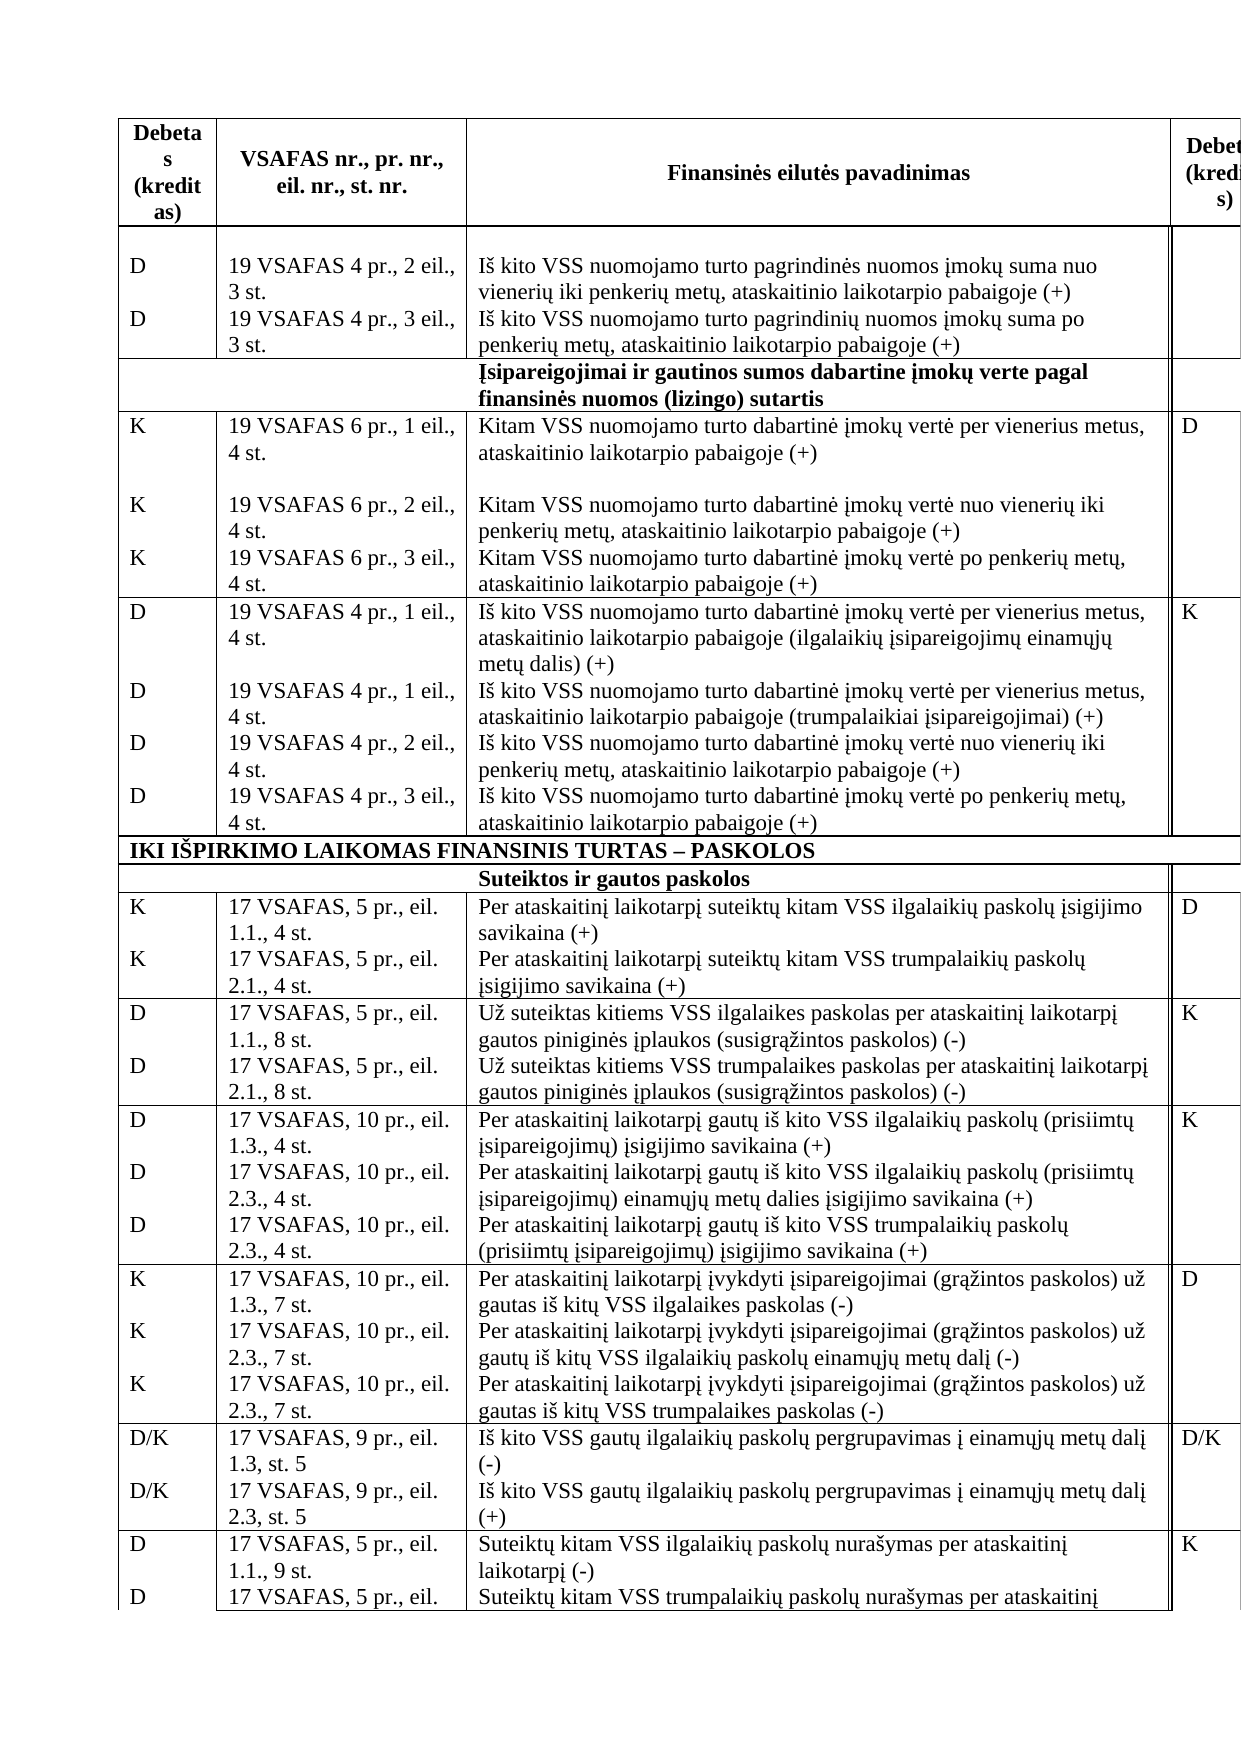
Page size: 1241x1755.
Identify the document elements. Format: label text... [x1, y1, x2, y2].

table_cell D/K [1173, 1424, 1240, 1477]
table_cell 19 VSAFAS 4 pr., 3 eil., 4 st. [217, 782, 466, 835]
table_header Debetas (kreditas) [1171, 119, 1240, 224]
table_cell [1173, 1583, 1240, 1609]
table_cell [1173, 1159, 1240, 1211]
table_cell Suteiktų kitam VSS ilgalaikių paskolų nurašymas per ataskaitinį laikotarpį (-) [467, 1531, 1168, 1583]
table_cell D [119, 1106, 216, 1158]
table_cell Per ataskaitinį laikotarpį suteiktų kitam VSS trumpalaikių paskolų įsigijimo savikaina (+) [467, 946, 1168, 998]
table_cell K [1173, 1106, 1240, 1158]
table_cell [1173, 782, 1240, 835]
table_cell Iš kito VSS nuomojamo turto pagrindinių nuomos įmokų suma po penkerių metų, ataskaitinio laikotarpio pabaigoje (+) [467, 305, 1168, 357]
table_cell 19 VSAFAS 4 pr., 1 eil., 4 st. [217, 677, 466, 729]
table_cell K [119, 946, 216, 998]
table_cell D/K [119, 1424, 216, 1477]
table_cell Kitam VSS nuomojamo turto dabartinė įmokų vertė po penkerių metų, ataskaitinio laikotarpio pabaigoje (+) [467, 544, 1168, 597]
table_cell D [119, 598, 216, 677]
table_cell 17 VSAFAS, 5 pr., eil. 1.1., 8 st. [217, 999, 466, 1052]
table_cell K [119, 1370, 216, 1423]
table_header Debetas (kreditas) [119, 119, 216, 224]
table_cell 19 VSAFAS 6 pr., 2 eil., 4 st. [217, 491, 466, 544]
table_cell Per ataskaitinį laikotarpį gautų iš kito VSS trumpalaikių paskolų (prisiimtų įsipareigojimų) įsigijimo savikaina (+) [467, 1211, 1168, 1264]
table_cell 17 VSAFAS, 10 pr., eil. 2.3., 7 st. [217, 1318, 466, 1370]
table_cell Iš kito VSS nuomojamo turto dabartinė įmokų vertė per vienerius metus, ataskaitinio laikotarpio pabaigoje (ilgalaikių įsipareigojimų einamųjų metų dalis) (+) [467, 598, 1168, 677]
table_cell D [119, 782, 216, 835]
table_cell Per ataskaitinį laikotarpį įvykdyti įsipareigojimai (grąžintos paskolos) už gautas iš kitų VSS ilgalaikes paskolas (-) [467, 1265, 1168, 1318]
table_cell 17 VSAFAS, 10 pr., eil. 2.3., 4 st. [217, 1159, 466, 1211]
table_cell D [1173, 412, 1240, 491]
table_cell 19 VSAFAS 6 pr., 3 eil., 4 st. [217, 544, 466, 597]
table_cell Per ataskaitinį laikotarpį įvykdyti įsipareigojimai (grąžintos paskolos) už gautas iš kitų VSS trumpalaikes paskolas (-) [467, 1370, 1168, 1423]
table_cell Per ataskaitinį laikotarpį įvykdyti įsipareigojimai (grąžintos paskolos) už gautų iš kitų VSS ilgalaikių paskolų einamųjų metų dalį (-) [467, 1318, 1168, 1370]
table_cell [1173, 359, 1240, 411]
table_cell K [119, 893, 216, 946]
table_cell Per ataskaitinį laikotarpį gautų iš kito VSS ilgalaikių paskolų (prisiimtų įsipareigojimų) einamųjų metų dalies įsigijimo savikaina (+) [467, 1159, 1168, 1211]
table_cell D [119, 1159, 216, 1211]
table_cell 17 VSAFAS, 5 pr., eil. 2.1., 4 st. [217, 946, 466, 998]
table_cell [1173, 1052, 1240, 1105]
table_cell D [119, 677, 216, 729]
table_cell 17 VSAFAS, 5 pr., eil. [217, 1583, 466, 1609]
table_cell Iš kito VSS nuomojamo turto pagrindinės nuomos įmokų suma nuo vienerių iki penkerių metų, ataskaitinio laikotarpio pabaigoje (+) [467, 252, 1168, 305]
table_cell K [119, 491, 216, 544]
table_cell K [119, 412, 216, 491]
table_cell [1173, 1477, 1240, 1529]
table_cell D [1173, 1265, 1240, 1318]
table_cell [119, 227, 216, 252]
table_cell D [119, 252, 216, 305]
table_cell [217, 227, 466, 252]
table_cell 17 VSAFAS, 9 pr., eil. 1.3, st. 5 [217, 1424, 466, 1477]
table_cell 17 VSAFAS, 10 pr., eil. 1.3., 4 st. [217, 1106, 466, 1158]
table_cell [1173, 677, 1240, 729]
table_cell 17 VSAFAS, 10 pr., eil. 2.3., 4 st. [217, 1211, 466, 1264]
table_cell D [119, 999, 216, 1052]
table_cell IKI IŠPIRKIMO LAIKOMAS FINANSINIS TURTAS – PASKOLOS [119, 837, 1240, 863]
table_cell D [119, 1052, 216, 1105]
table_cell D [1173, 893, 1240, 946]
table_cell 17 VSAFAS, 10 pr., eil. 1.3., 7 st. [217, 1265, 466, 1318]
table_cell [1173, 544, 1240, 597]
table_cell [119, 865, 217, 892]
table_header Finansinės eilutės pavadinimas [467, 119, 1170, 224]
table_cell D [119, 730, 216, 782]
table_cell 19 VSAFAS 4 pr., 2 eil., 4 st. [217, 730, 466, 782]
table_cell 19 VSAFAS 4 pr., 1 eil., 4 st. [217, 598, 466, 677]
table_cell 19 VSAFAS 4 pr., 2 eil., 3 st. [217, 252, 466, 305]
table_cell [119, 359, 217, 411]
table_cell Per ataskaitinį laikotarpį suteiktų kitam VSS ilgalaikių paskolų įsigijimo savikaina (+) [467, 893, 1168, 946]
table_cell Iš kito VSS nuomojamo turto dabartinė įmokų vertė po penkerių metų, ataskaitinio laikotarpio pabaigoje (+) [467, 782, 1168, 835]
table_cell D/K [119, 1477, 216, 1529]
table_cell Iš kito VSS gautų ilgalaikių paskolų pergrupavimas į einamųjų metų dalį (-) [467, 1424, 1168, 1477]
table_cell Už suteiktas kitiems VSS trumpalaikes paskolas per ataskaitinį laikotarpį gautos piniginės įplaukos (susigrąžintos paskolos) (-) [467, 1052, 1168, 1105]
table_cell D [119, 1211, 216, 1264]
table_cell [1173, 865, 1240, 892]
table_cell Kitam VSS nuomojamo turto dabartinė įmokų vertė nuo vienerių iki penkerių metų, ataskaitinio laikotarpio pabaigoje (+) [467, 491, 1168, 544]
table_cell 19 VSAFAS 4 pr., 3 eil., 3 st. [217, 305, 466, 357]
table_cell K [119, 1265, 216, 1318]
table_cell [1173, 491, 1240, 544]
table_cell Įsipareigojimai ir gautinos sumos dabartine įmokų verte pagal finansinės nuomos (lizingo) sutartis [467, 359, 1168, 411]
table_cell [1173, 1370, 1240, 1423]
table_cell Per ataskaitinį laikotarpį gautų iš kito VSS ilgalaikių paskolų (prisiimtų įsipareigojimų) įsigijimo savikaina (+) [467, 1106, 1168, 1158]
table_cell 17 VSAFAS, 9 pr., eil. 2.3, st. 5 [217, 1477, 466, 1529]
table_cell Suteiktų kitam VSS trumpalaikių paskolų nurašymas per ataskaitinį [467, 1583, 1168, 1609]
table_cell K [119, 544, 216, 597]
table_cell [1173, 252, 1240, 305]
table_cell K [1173, 999, 1240, 1052]
table_cell D [119, 1583, 216, 1609]
table_cell Iš kito VSS nuomojamo turto dabartinė įmokų vertė per vienerius metus, ataskaitinio laikotarpio pabaigoje (trumpalaikiai įsipareigojimai) (+) [467, 677, 1168, 729]
table_cell 17 VSAFAS, 5 pr., eil. 2.1., 8 st. [217, 1052, 466, 1105]
table_cell 17 VSAFAS, 5 pr., eil. 1.1., 4 st. [217, 893, 466, 946]
table_cell [1173, 227, 1240, 252]
table_header VSAFAS nr., pr. nr., eil. nr., st. nr. [217, 119, 466, 224]
table_cell [467, 227, 1168, 252]
table_cell K [1173, 1531, 1240, 1583]
table_cell 17 VSAFAS, 10 pr., eil. 2.3., 7 st. [217, 1370, 466, 1423]
table_cell D [119, 305, 216, 357]
table_cell [217, 359, 467, 411]
table_cell Suteiktos ir gautos paskolos [467, 865, 1168, 892]
table_cell Iš kito VSS nuomojamo turto dabartinė įmokų vertė nuo vienerių iki penkerių metų, ataskaitinio laikotarpio pabaigoje (+) [467, 730, 1168, 782]
table_cell [1173, 1318, 1240, 1370]
table_cell 19 VSAFAS 6 pr., 1 eil., 4 st. [217, 412, 466, 491]
table_cell [1173, 305, 1240, 357]
table_cell D [119, 1531, 216, 1583]
table_cell Iš kito VSS gautų ilgalaikių paskolų pergrupavimas į einamųjų metų dalį (+) [467, 1477, 1168, 1529]
table_cell Kitam VSS nuomojamo turto dabartinė įmokų vertė per vienerius metus, ataskaitinio laikotarpio pabaigoje (+) [467, 412, 1168, 491]
table_cell 17 VSAFAS, 5 pr., eil. 1.1., 9 st. [217, 1531, 466, 1583]
table_cell [1173, 730, 1240, 782]
table_cell [1173, 1211, 1240, 1264]
table_cell K [119, 1318, 216, 1370]
table_cell K [1173, 598, 1240, 677]
table_cell [1173, 946, 1240, 998]
table_cell Už suteiktas kitiems VSS ilgalaikes paskolas per ataskaitinį laikotarpį gautos piniginės įplaukos (susigrąžintos paskolos) (-) [467, 999, 1168, 1052]
table_cell [217, 865, 467, 892]
